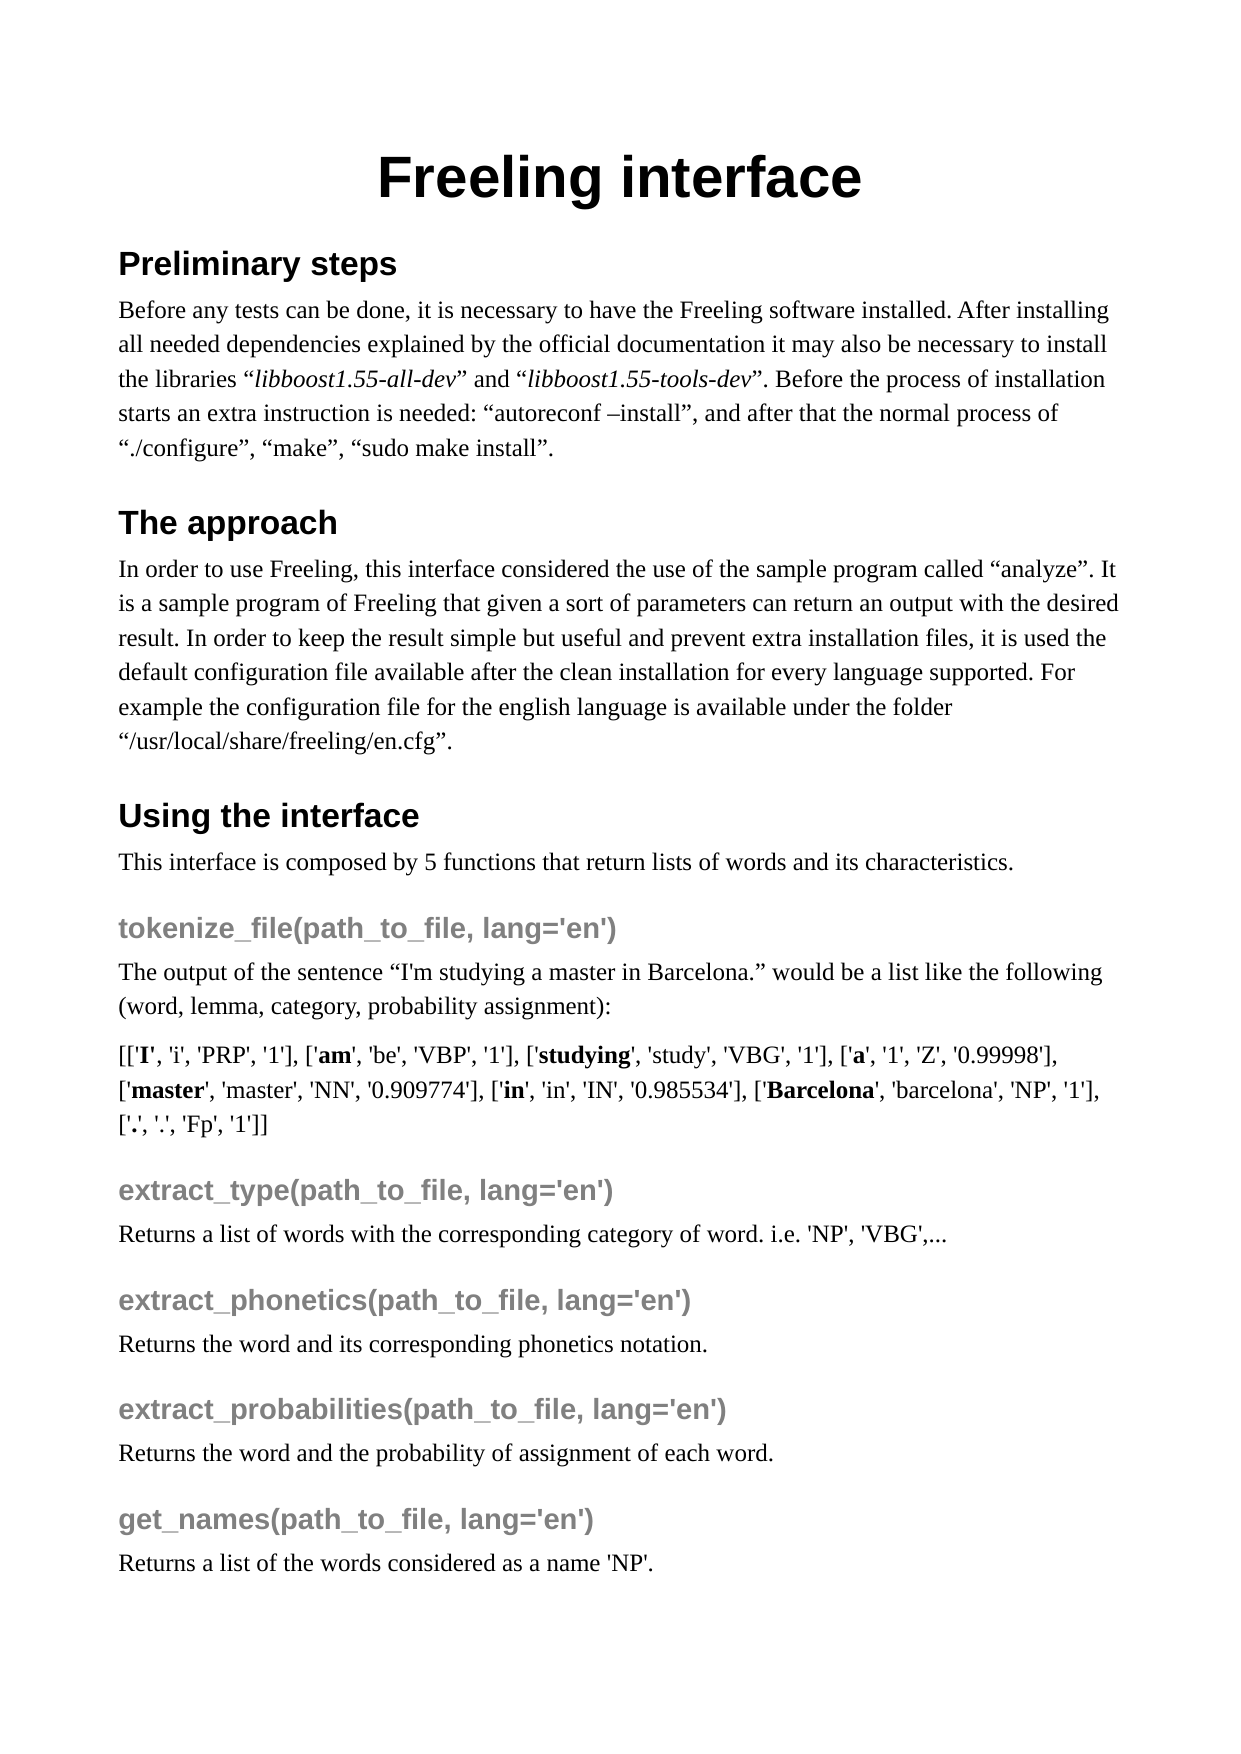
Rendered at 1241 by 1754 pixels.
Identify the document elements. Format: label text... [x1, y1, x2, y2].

text Returns the word and the probability of assignment of each word. [118, 1438, 1122, 1467]
text In order to use Freeling, this interface considered the use of the sample program called “analyze”. It is a sample program of Freeling that given a sort of parameters can return an output with the desired result. In order to keep the result simple but useful and prevent extra installation files, it is used the default configuration file available after the clean installation for every language supported. For example the configuration file for the english language is available under the folder “/usr/local/share/freeling/en.cfg”. [118, 554, 1122, 755]
text The output of the sentence “I'm studying a master in Barcelona.” would be a list like the following (word, lemma, category, probability assignment): [118, 957, 1122, 1020]
subtitle Preliminary steps [118, 243, 1122, 282]
text Returns the word and its corresponding phonetics notation. [118, 1329, 1122, 1357]
subtitle Using the interface [118, 796, 1122, 834]
subtitle extract_type(path_to_file, lang='en') [118, 1173, 1122, 1206]
subtitle extract_probabilities(path_to_file, lang='en') [118, 1392, 1122, 1426]
title Freeling interface [118, 143, 1122, 210]
text Returns a list of the words considered as a name 'NP'. [118, 1548, 1122, 1577]
text Returns a list of words with the corresponding category of word. i.e. 'NP', 'VBG',... [118, 1219, 1122, 1248]
text Before any tests can be done, it is necessary to have the Freeling software installed. After installing all needed dependencies explained by the official documentation it may also be necessary to install the libraries “libboost1.55-all-dev” and “libboost1.55-tools-dev”. Before the process of installation starts an extra instruction is needed: “autoreconf –install”, and after that the normal process of “./configure”, “make”, “sudo make install”. [118, 295, 1122, 461]
subtitle tokenize_file(path_to_file, lang='en') [118, 911, 1122, 944]
subtitle get_names(path_to_file, lang='en') [118, 1502, 1122, 1536]
text This interface is composed by 5 functions that return lists of words and its characteristics. [118, 847, 1122, 876]
subtitle The approach [118, 502, 1122, 541]
subtitle extract_phonetics(path_to_file, lang='en') [118, 1283, 1122, 1316]
text [['I', 'i', 'PRP', '1'], ['am', 'be', 'VBP', '1'], ['studying', 'study', 'VBG', '1'], ['a', '1', 'Z', '0.99998'], ['master', 'master', 'NN', '0.909774'], ['in', 'in', 'IN', '0.985534'], ['Barcelona', 'barcelona', 'NP', '1'], ['.', '.', 'Fp', '1']] [118, 1040, 1122, 1138]
